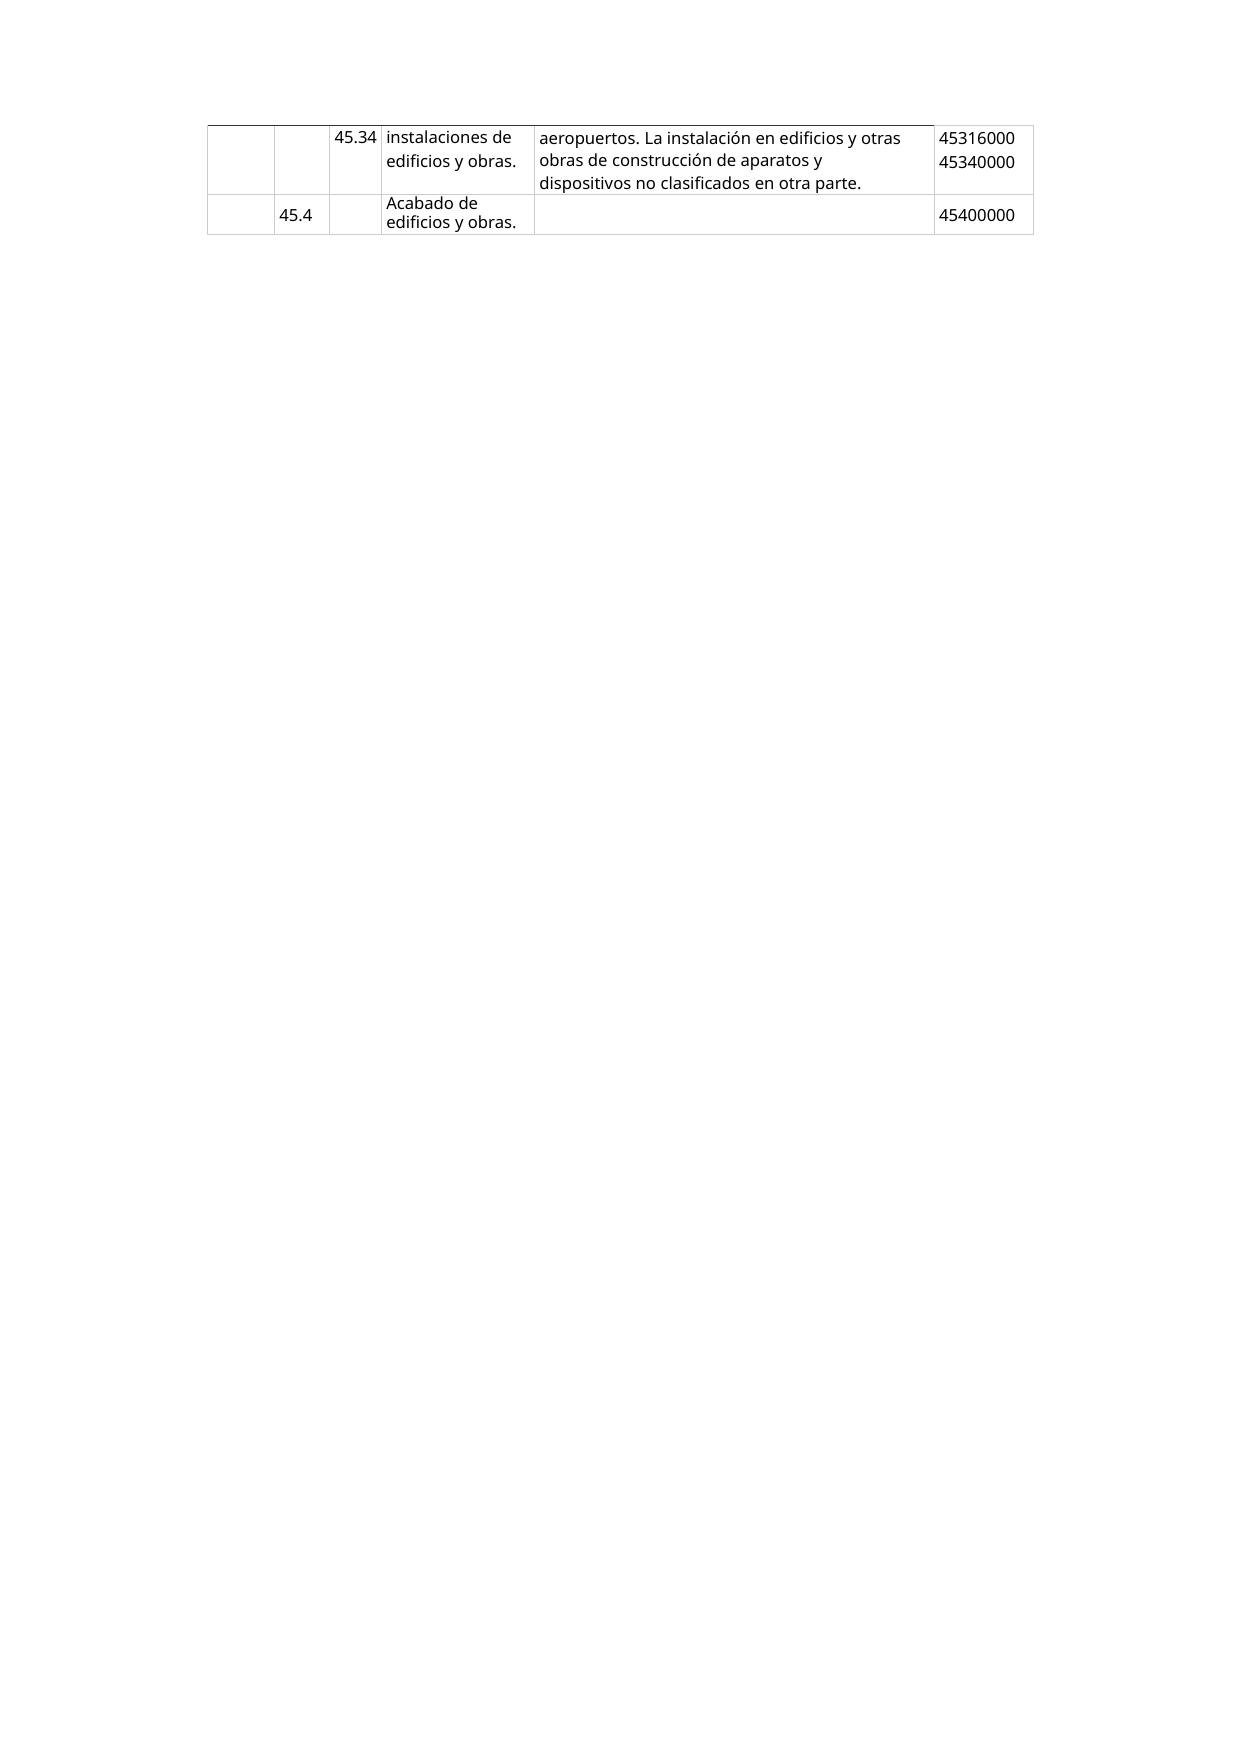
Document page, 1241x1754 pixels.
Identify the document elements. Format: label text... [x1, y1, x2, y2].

table_cell 45400000 [935, 195, 1033, 234]
table_cell [208, 195, 274, 234]
table_cell 45.34 [330, 126, 381, 194]
table_cell Acabado de edificios y obras. [382, 195, 534, 234]
table_cell aeropuertos. La instalación en edificios y otras obras de construcción de aparatos y dispositivos no clasificados en otra parte. [535, 126, 934, 194]
table_cell [330, 195, 381, 234]
table_cell instalaciones de edificios y obras. [382, 126, 534, 194]
table_cell [208, 126, 274, 194]
table_cell 45316000 45340000 [935, 126, 1033, 194]
table_cell 45.4 [275, 195, 329, 234]
table_cell [535, 195, 934, 234]
table_cell [275, 126, 329, 194]
